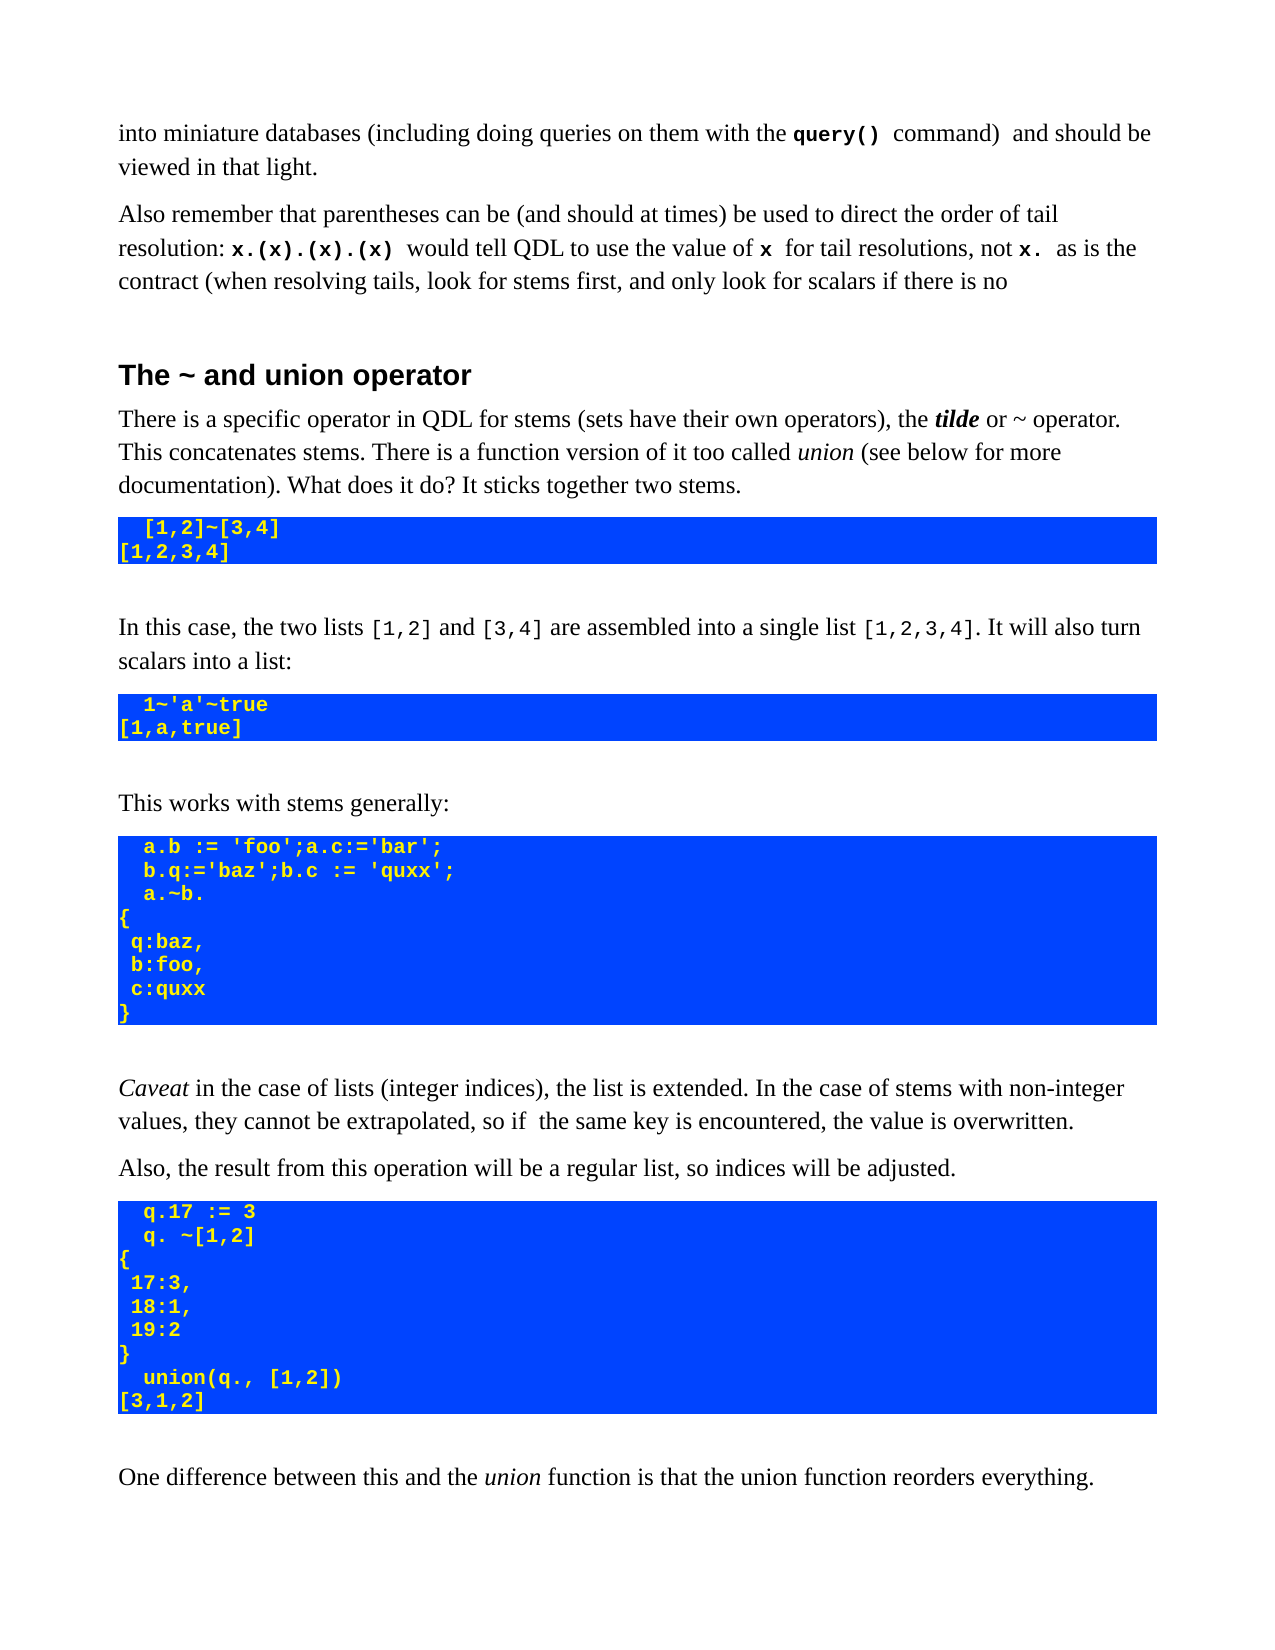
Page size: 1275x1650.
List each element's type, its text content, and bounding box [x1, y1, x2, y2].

text Caveat in the case of lists (integer indices), the list is extended. In the case of stems with non-integer values, they cannot be extrapolated, so if the same key is encountered, the value is overwritten. [118, 1073, 1157, 1135]
text There is a specific operator in QDL for stems (sets have their own operators), the tilde or ~ operator. This concatenates stems. There is a function version of it too called union (see below for more documentation). What does it do? It sticks together two stems. [118, 404, 1157, 498]
text One difference between this and the union function is that the union function reorders everything. [118, 1462, 1157, 1490]
text { [118, 907, 1157, 931]
text Also, the result from this operation will be a regular list, so indices will be adjusted. [118, 1153, 1157, 1182]
text [1,2,3,4] [118, 541, 1157, 564]
text q. ~[1,2] [118, 1225, 1157, 1248]
text b:foo, [118, 954, 1157, 978]
text c:quxx [118, 978, 1157, 1002]
text In this case, the two lists [1,2] and [3,4] are assembled into a single list [1,2,3,4]. It will also turn scalars into a list: [118, 612, 1157, 675]
text [3,1,2] [118, 1390, 1157, 1414]
subtitle The ~ and union operator [118, 357, 1157, 391]
text } [118, 1002, 1157, 1025]
text } [118, 1343, 1157, 1367]
text { [118, 1248, 1157, 1272]
text This works with stems generally: [118, 788, 1157, 817]
text 17:3, [118, 1272, 1157, 1296]
text b.q:='baz';b.c := 'quxx'; [118, 860, 1157, 883]
text [1,2]~[3,4] [118, 517, 1157, 541]
text [1,a,true] [118, 717, 1157, 741]
text a.b := 'foo';a.c:='bar'; [118, 836, 1157, 860]
text q:baz, [118, 931, 1157, 954]
text 1~'a'~true [118, 694, 1157, 717]
text 19:2 [118, 1319, 1157, 1343]
text 18:1, [118, 1296, 1157, 1319]
text into miniature databases (including doing queries on them with the query() command) and should be viewed in that light. [118, 118, 1157, 181]
text Also remember that parentheses can be (and should at times) be used to direct the order of tail resolution: x.(x).(x).(x) would tell QDL to use the value of x for tail resolutions, not x. as is the contract (when resolving tails, look for stems first, and only look for scalars if there is no [118, 199, 1157, 295]
text union(q., [1,2]) [118, 1367, 1157, 1390]
text q.17 := 3 [118, 1201, 1157, 1225]
text a.~b. [118, 883, 1157, 907]
